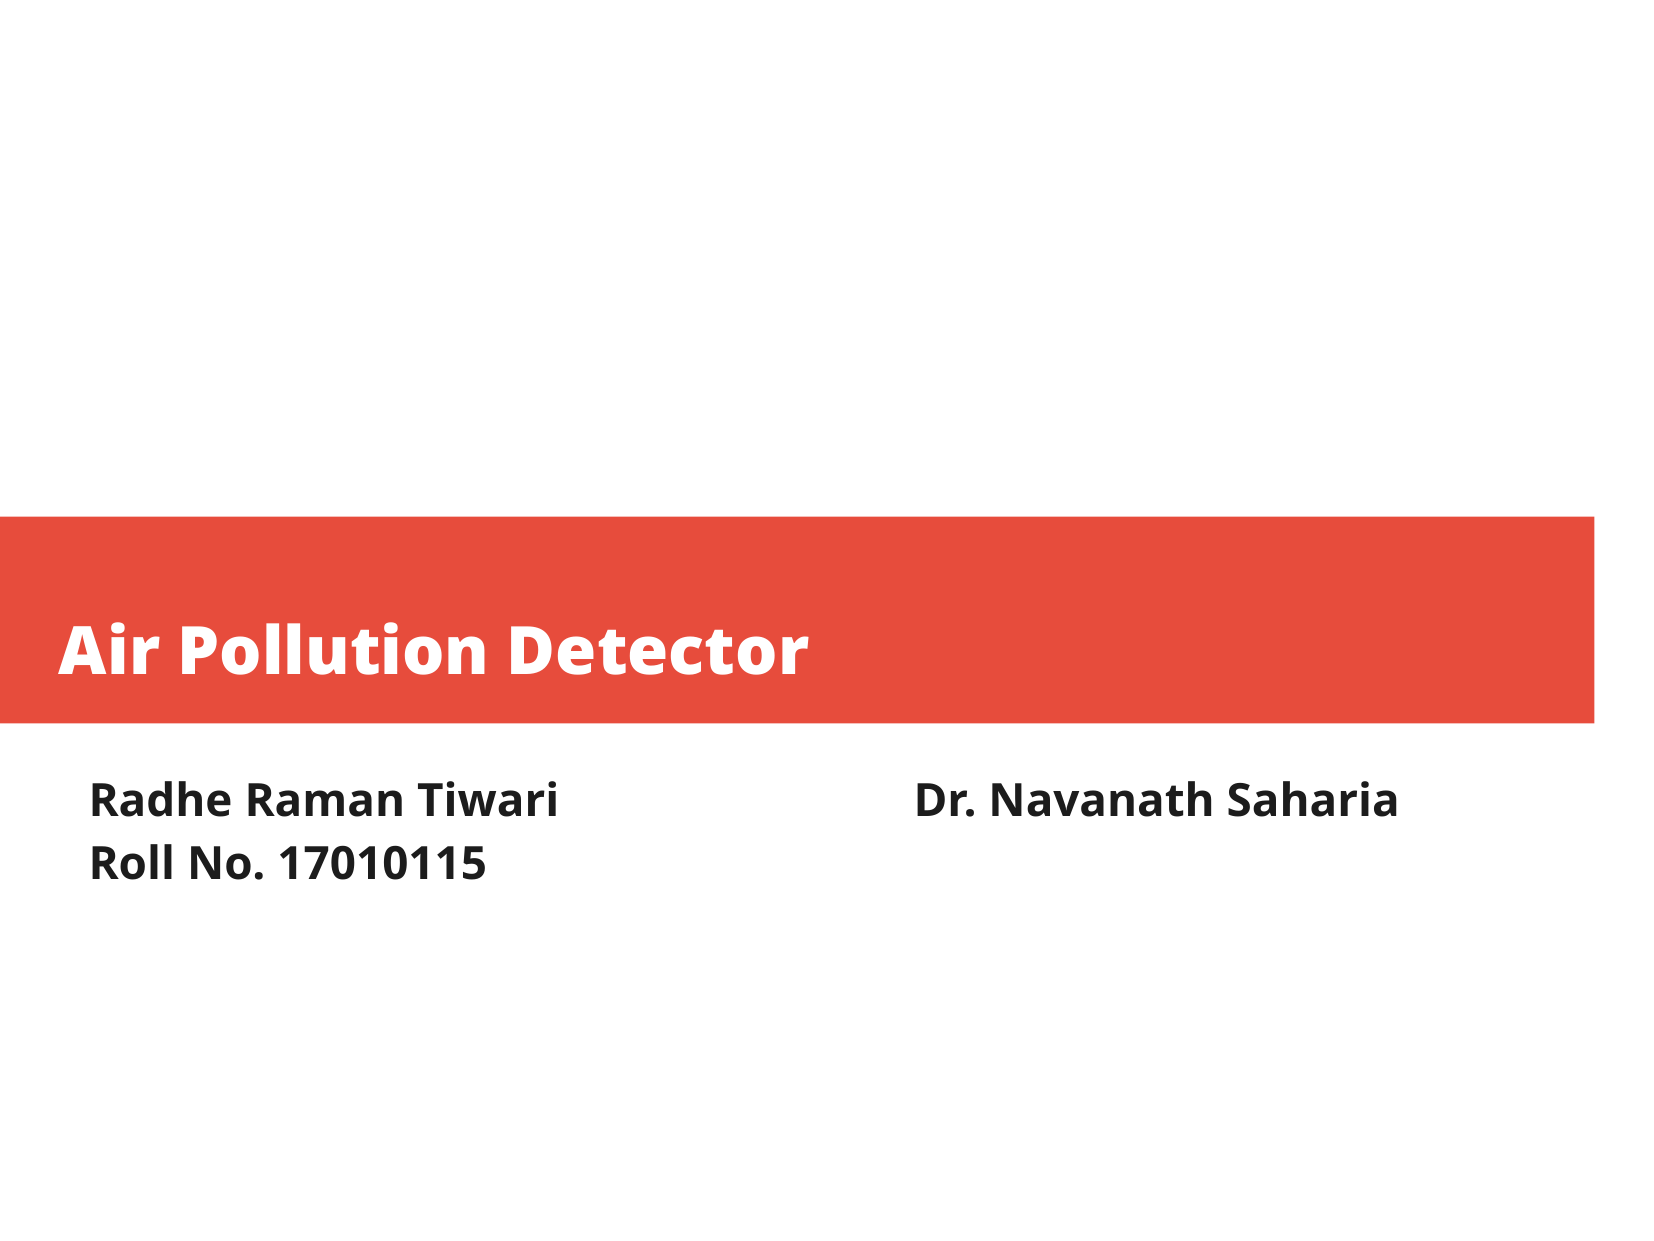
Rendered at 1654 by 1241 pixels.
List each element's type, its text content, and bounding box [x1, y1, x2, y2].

subtitle Radhe Raman Tiwari Dr. Navanath Saharia Roll No. 17010115 [88, 767, 1595, 1182]
title Air Pollution Detector [59, 546, 1595, 694]
